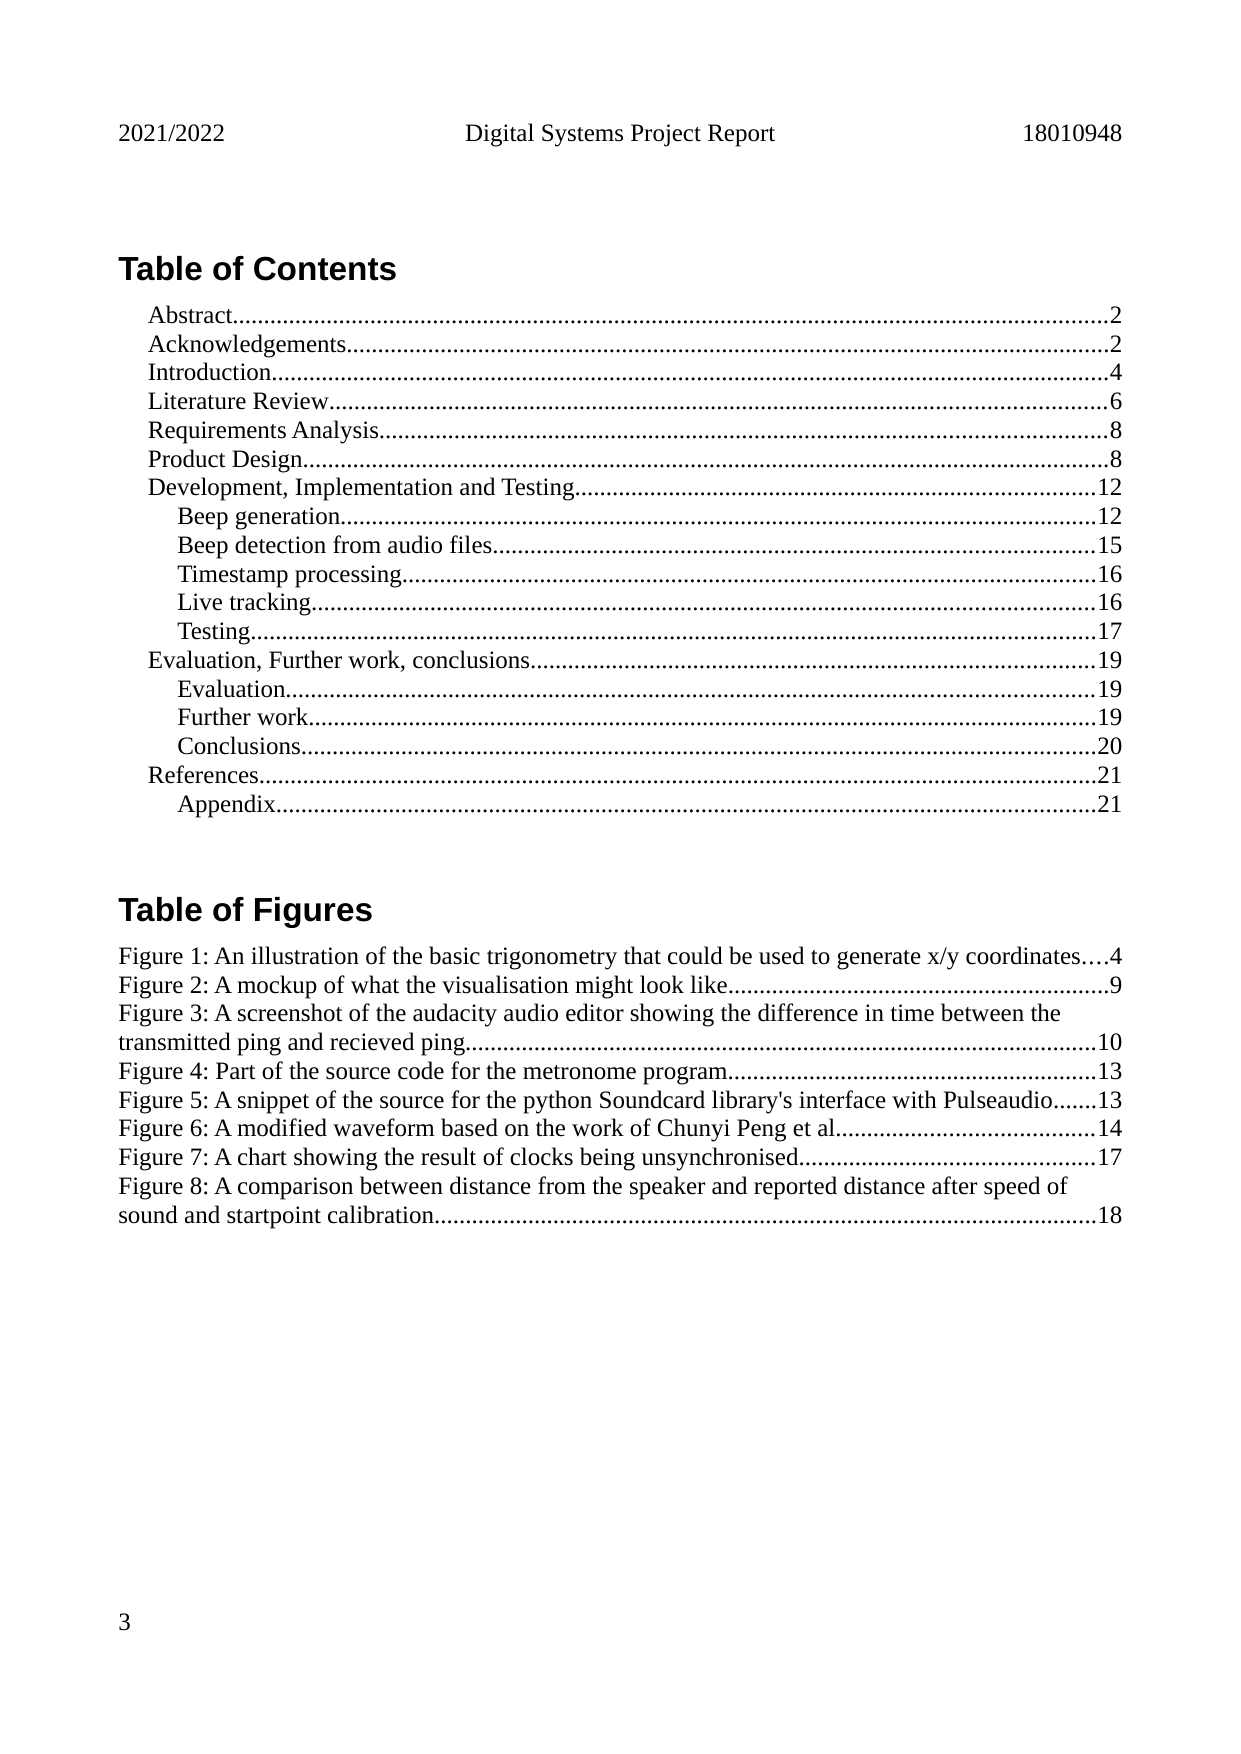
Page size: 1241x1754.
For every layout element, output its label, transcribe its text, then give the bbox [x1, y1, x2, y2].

text Figure 8: A comparison between distance from the speaker and reported distance after speed of sound and startpoint calibration 18 [118, 1171, 1122, 1228]
text Timestamp processing 16 [177, 559, 1122, 587]
text Live tracking 16 [177, 587, 1122, 616]
text Figure 5: A snippet of the source for the python Soundcard library's interface with Pulseaudio 13 [118, 1085, 1122, 1113]
text References 21 [148, 760, 1122, 789]
text Development, Implementation and Testing 12 [148, 472, 1122, 501]
text Evaluation, Further work, conclusions 19 [148, 645, 1122, 674]
text Conclusions 20 [177, 731, 1122, 760]
text Appendix 21 [177, 789, 1122, 817]
text Requirements Analysis 8 [148, 415, 1122, 444]
text Testing 17 [177, 616, 1122, 645]
text Abstract 2 [148, 300, 1122, 329]
text Beep generation 12 [177, 501, 1122, 530]
text Evaluation 19 [177, 674, 1122, 702]
text Further work 19 [177, 702, 1122, 731]
text Introduction 4 [148, 357, 1122, 386]
text Figure 7: A chart showing the result of clocks being unsynchronised 17 [118, 1142, 1122, 1171]
text Acknowledgements 2 [148, 329, 1122, 357]
text Product Design 8 [148, 444, 1122, 472]
subtitle Table of Figures [118, 890, 1122, 928]
text Figure 4: Part of the source code for the metronome program 13 [118, 1056, 1122, 1085]
text Beep detection from audio files 15 [177, 530, 1122, 559]
text Figure 3: A screenshot of the audacity audio editor showing the difference in time between the transmitted ping and recieved ping 10 [118, 998, 1122, 1056]
text Figure 2: A mockup of what the visualisation might look like 9 [118, 970, 1122, 998]
text Figure 1: An illustration of the basic trigonometry that could be used to generate x/y coordinates 4 [118, 941, 1122, 970]
text Literature Review 6 [148, 386, 1122, 415]
text Figure 6: A modified waveform based on the work of Chunyi Peng et al 14 [118, 1113, 1122, 1142]
subtitle Table of Contents [118, 249, 1122, 287]
